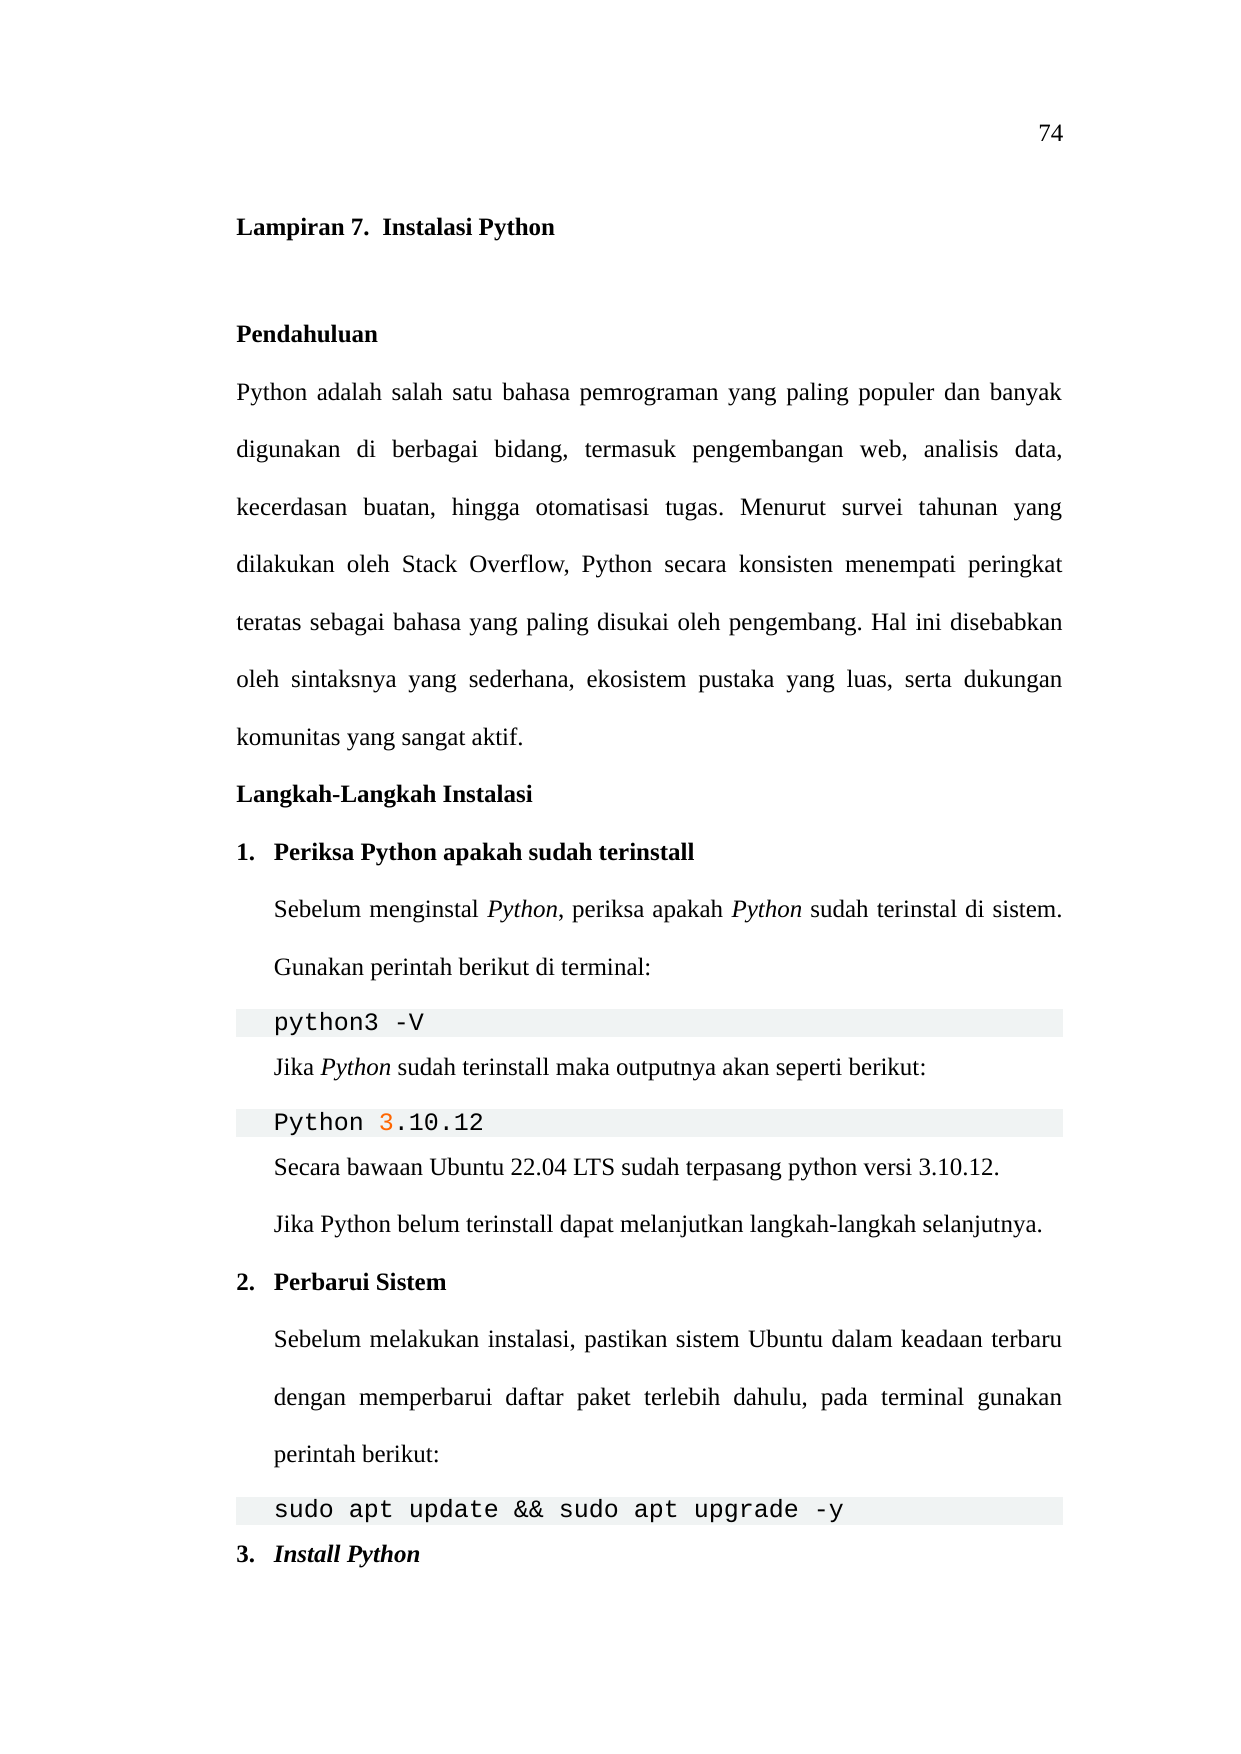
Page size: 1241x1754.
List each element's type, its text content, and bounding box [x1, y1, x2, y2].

list Sebelum menginstal Python, periksa apakah Python sudah terinstal di sistem. Gunakan perintah berikut di terminal: [236, 894, 1063, 980]
list Python 3.10.12 [236, 1109, 1063, 1137]
list Install Python [236, 1539, 1063, 1568]
list Perbarui Sistem [236, 1267, 1063, 1295]
text Pendahuluan [236, 319, 1063, 348]
list Jika Python belum terinstall dapat melanjutkan langkah-langkah selanjutnya. [236, 1209, 1063, 1238]
text Langkah-Langkah Instalasi [236, 779, 1063, 808]
list Jika Python sudah terinstall maka outputnya akan seperti berikut: [236, 1052, 1063, 1080]
list Sebelum melakukan instalasi, pastikan sistem Ubuntu dalam keadaan terbaru dengan memperbarui daftar paket terlebih dahulu, pada terminal gunakan perintah berikut: [236, 1324, 1063, 1468]
list sudo apt update && sudo apt upgrade -y [236, 1497, 1063, 1525]
list Secara bawaan Ubuntu 22.04 LTS sudah terpasang python versi 3.10.12. [236, 1152, 1063, 1180]
text Python adalah salah satu bahasa pemrograman yang paling populer dan banyak digunakan di berbagai bidang, termasuk pengembangan web, analisis data, kecerdasan buatan, hingga otomatisasi tugas. Menurut survei tahunan yang dilakukan oleh Stack Overflow, Python secara konsisten menempati peringkat teratas sebagai bahasa yang paling disukai oleh pengembang. Hal ini disebabkan oleh sintaksnya yang sederhana, ekosistem pustaka yang luas, serta dukungan komunitas yang sangat aktif. [236, 377, 1063, 750]
list python3 -V [236, 1009, 1063, 1037]
subtitle Instalasi Python [236, 212, 1063, 241]
list Periksa Python apakah sudah terinstall [236, 837, 1063, 865]
